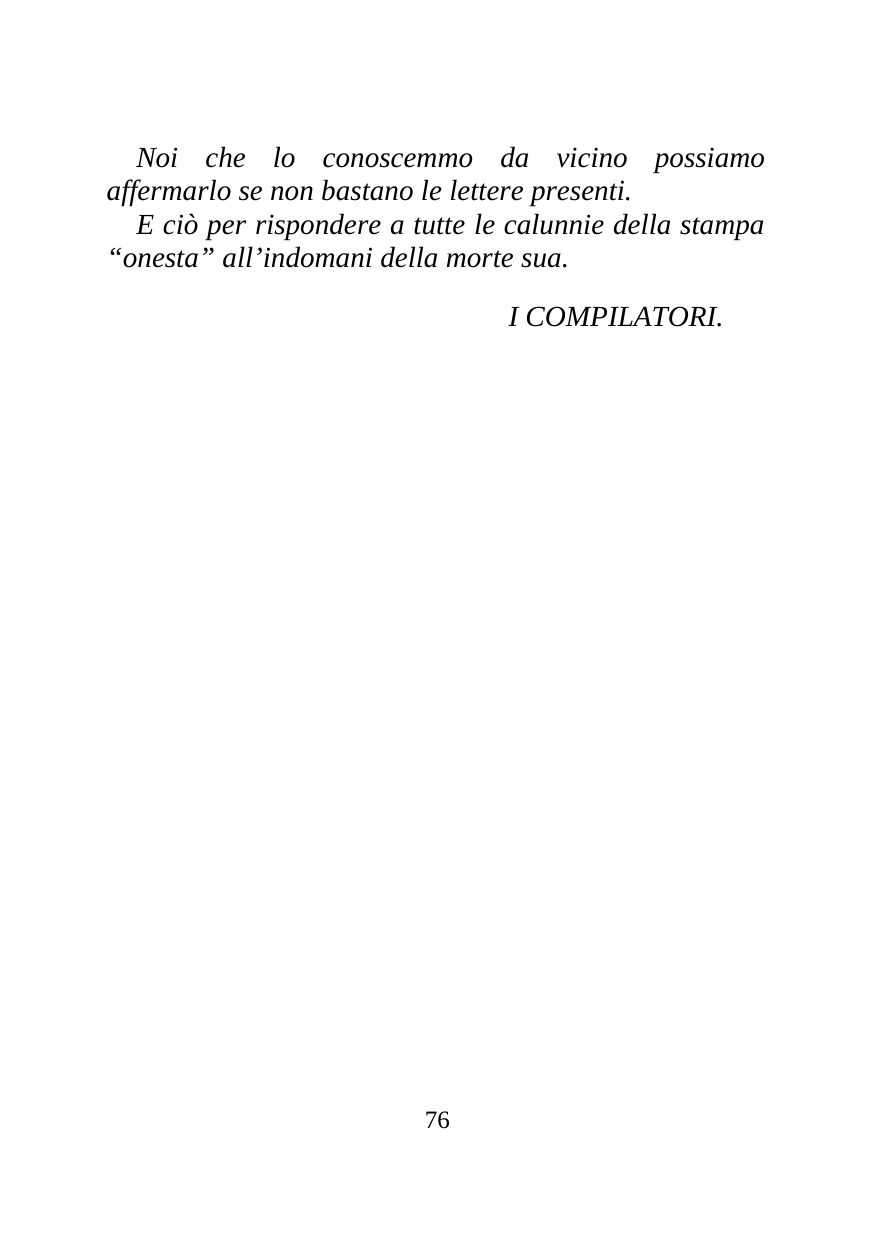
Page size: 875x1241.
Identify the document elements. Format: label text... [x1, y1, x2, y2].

text I COMPILATORI. [106, 299, 726, 333]
text E ciò per rispondere a tutte le calunnie della stampa “onesta” all’indomani della morte sua. [106, 207, 768, 274]
text Noi che lo conoscemmo da vicino possiamo affermarlo se non bastano le lettere presenti. [106, 140, 768, 207]
